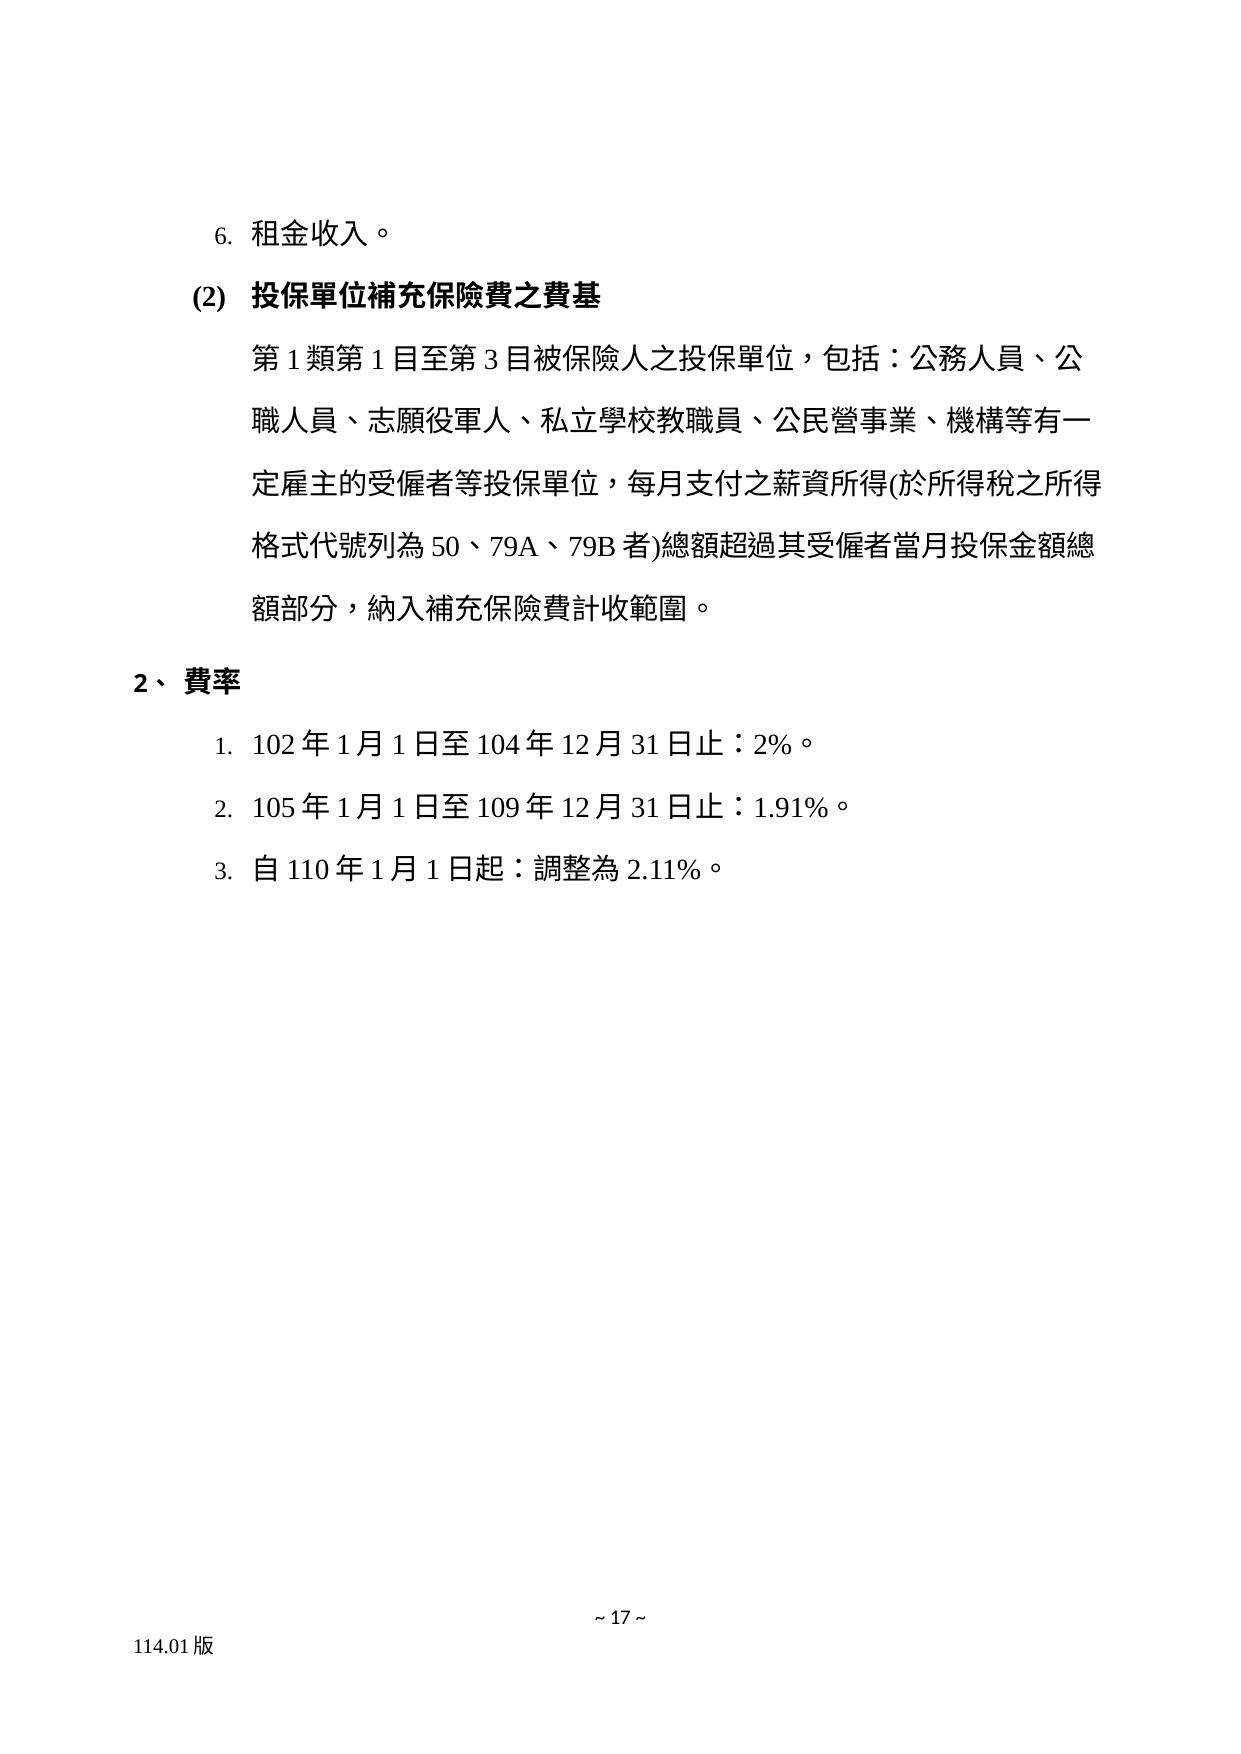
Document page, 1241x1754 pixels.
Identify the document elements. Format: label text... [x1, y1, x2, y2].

list 105年1月1日至109年12月31日止：1.91%。 [214, 763, 1107, 825]
text 第1類第1目至第3目被保險人之投保單位，包括：公務人員、公職人員、志願役軍人、私立學校教職員、公民營事業、機構等有一定雇主的受僱者等投保單位，每月支付之薪資所得(於所得稅之所得格式代號列為50、79A、79B者)總額超過其受僱者當月投保金額總額部分，納入補充保險費計收範圍。 [251, 315, 1107, 627]
list 自110年1月1日起：調整為2.11%。 [214, 825, 1107, 888]
list 102年1月1日至104年12月31日止：2%。 [214, 700, 1107, 763]
list 費率 [133, 638, 1107, 700]
list 租金收入。 [214, 190, 1107, 252]
list 投保單位補充保險費之費基 [192, 252, 1107, 315]
